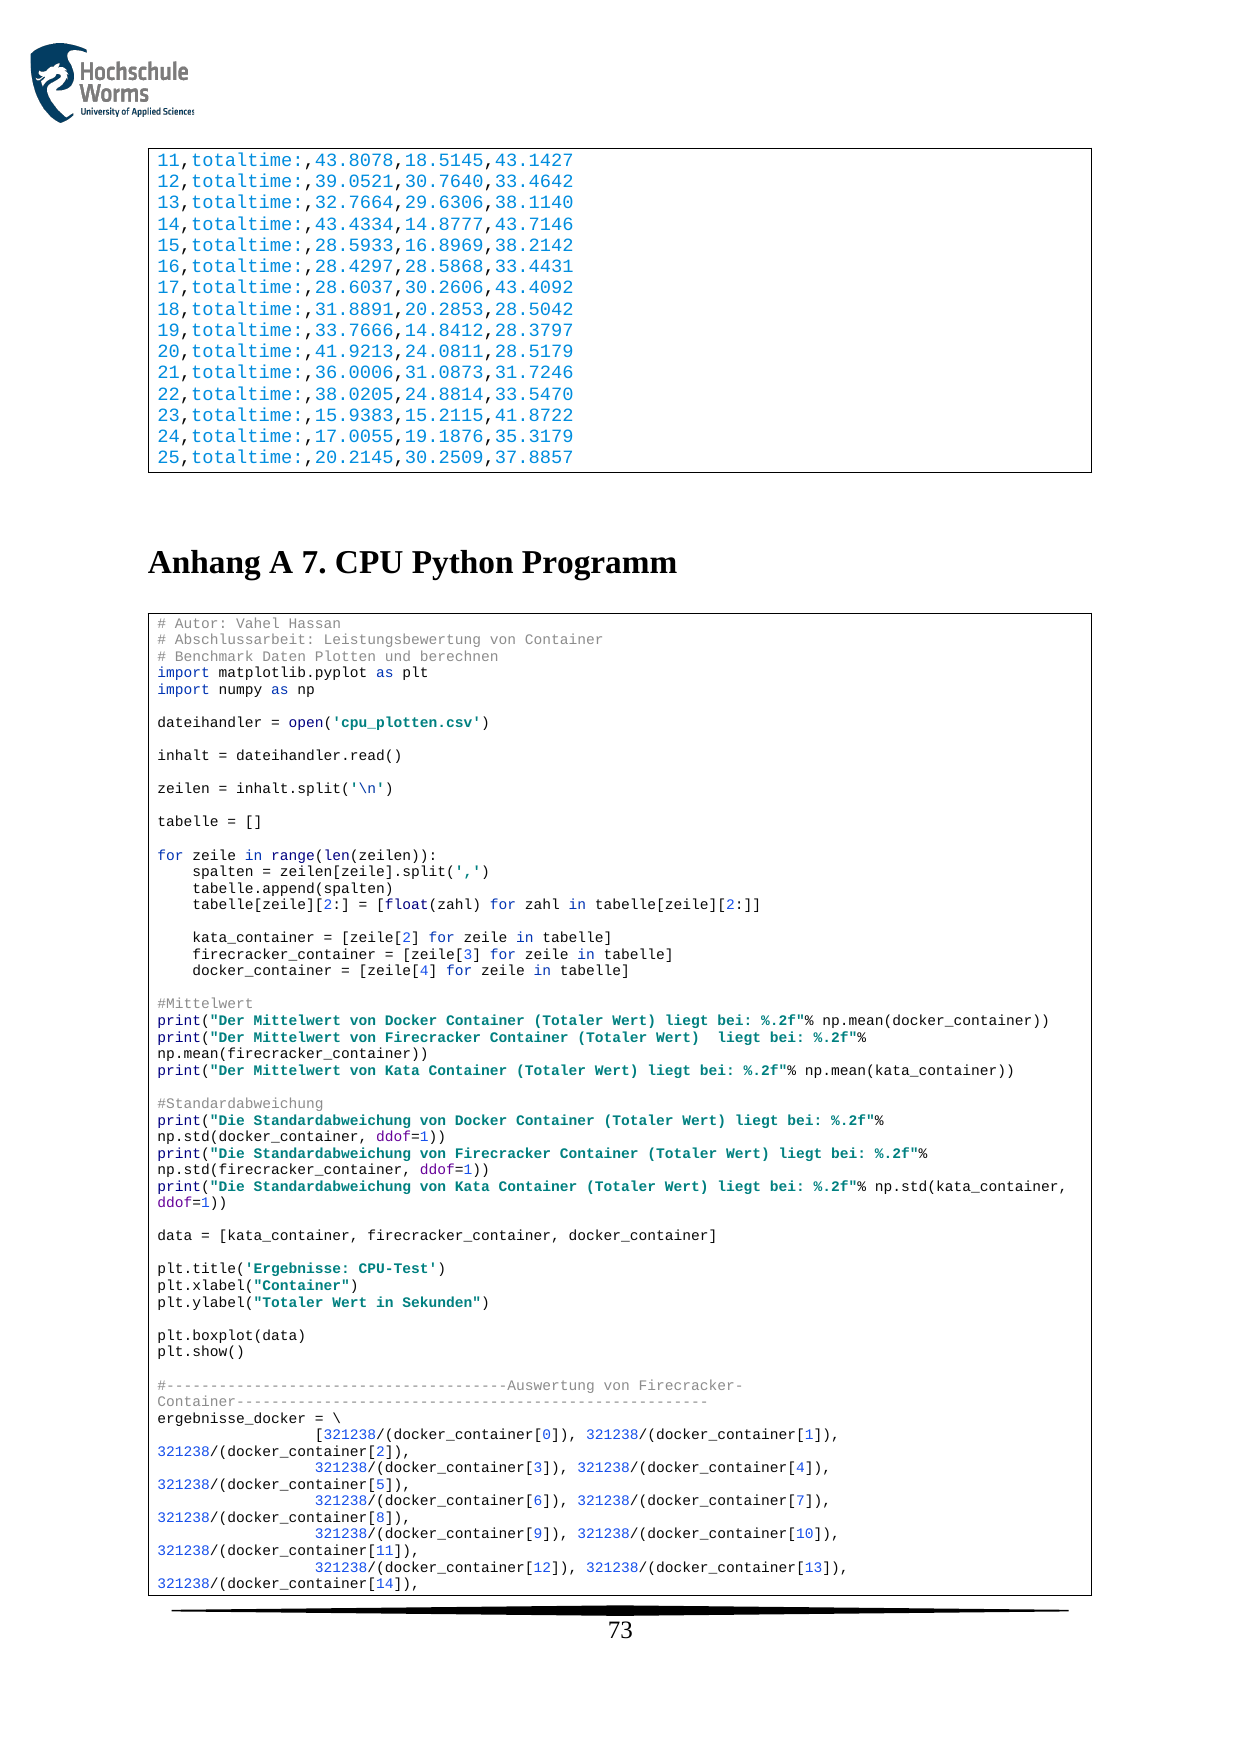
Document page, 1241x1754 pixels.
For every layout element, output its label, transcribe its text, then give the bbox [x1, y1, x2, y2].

text 11,totaltime:,43.8078,18.5145,43.1427 12,totaltime:,39.0521,30.7640,33.4642 13,totaltime:,32.7664,29.6306,38.1140 14,totaltime:,43.4334,14.8777,43.7146 15,totaltime:,28.5933,16.8969,38.2142 16,totaltime:,28.4297,28.5868,33.4431 17,totaltime:,28.6037,30.2606,43.4092 18,totaltime:,31.8891,20.2853,28.5042 19,totaltime:,33.7666,14.8412,28.3797 20,totaltime:,41.9213,24.0811,28.5179 21,totaltime:,36.0006,31.0873,31.7246 22,totaltime:,38.0205,24.8814,33.5470 23,totaltime:,15.9383,15.2115,41.8722 24,totaltime:,17.0055,19.1876,35.3179 25,totaltime:,20.2145,30.2509,37.8857 [149, 149, 1091, 472]
text # Autor: Vahel Hassan # Abschlussarbeit: Leistungsbewertung von Container # Benchmark Daten Plotten und berechnen import matplotlib.pyplot as plt import numpy as np dateihandler = open('cpu_plotten.csv') inhalt = dateihandler.read() zeilen = inhalt.split('\n') tabelle = [] for zeile in range(len(zeilen)): spalten = zeilen[zeile].split(',') tabelle.append(spalten) tabelle[zeile][2:] = [float(zahl) for zahl in tabelle[zeile][2:]] kata_container = [zeile[2] for zeile in tabelle] firecracker_container = [zeile[3] for zeile in tabelle] docker_container = [zeile[4] for zeile in tabelle] #Mittelwert print("Der Mittelwert von Docker Container (Totaler Wert) liegt bei: %.2f"% np.mean(docker_container)) print("Der Mittelwert von Firecracker Container (Totaler Wert) liegt bei: %.2f"% np.mean(firecracker_container)) print("Der Mittelwert von Kata Container (Totaler Wert) liegt bei: %.2f"% np.mean(kata_container)) #Standardabweichung print("Die Standardabweichung von Docker Container (Totaler Wert) liegt bei: %.2f"% np.std(docker_container, ddof=1)) print("Die Standardabweichung von Firecracker Container (Totaler Wert) liegt bei: %.2f"% np.std(firecracker_container, ddof=1)) print("Die Standardabweichung von Kata Container (Totaler Wert) liegt bei: %.2f"% np.std(kata_container, ddof=1)) data = [kata_container, firecracker_container, docker_container] plt.title('Ergebnisse: CPU-Test') plt.xlabel("Container") plt.ylabel("Totaler Wert in Sekunden") plt.boxplot(data) plt.show() #---------------------------------------Auswertung von Firecracker-Container------------------------------------------------------ ergebnisse_docker = \ [321238/(docker_container[0]), 321238/(docker_container[1]), 321238/(docker_container[2]), 321238/(docker_container[3]), 321238/(docker_container[4]), 321238/(docker_container[5]), 321238/(docker_container[6]), 321238/(docker_container[7]), 321238/(docker_container[8]), 321238/(docker_container[9]), 321238/(docker_container[10]), 321238/(docker_container[11]), 321238/(docker_container[12]), 321238/(docker_container[13]), 321238/(docker_container[14]), [149, 614, 1091, 1595]
text Anhang A 7. CPU Python Programm [148, 543, 1092, 581]
